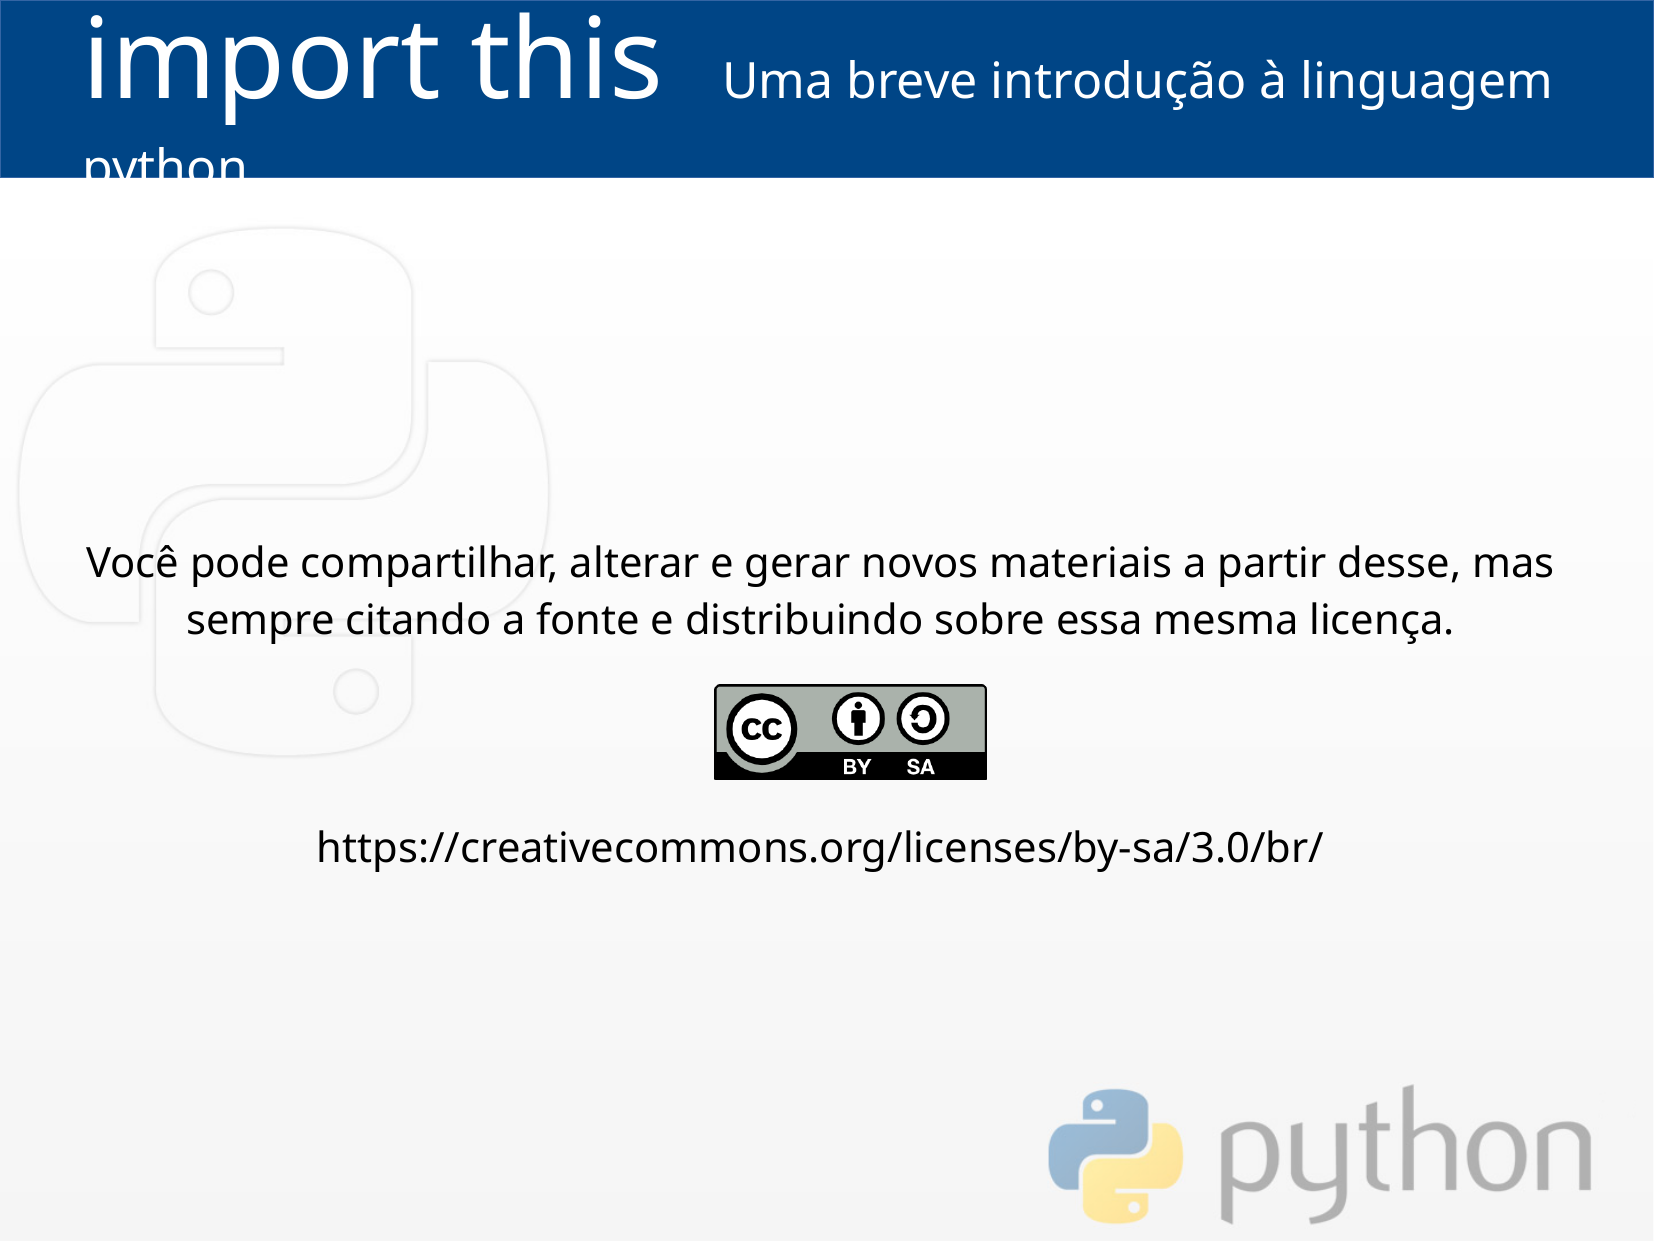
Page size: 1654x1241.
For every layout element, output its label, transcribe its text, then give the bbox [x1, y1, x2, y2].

text_box [0, 0, 1654, 178]
subtitle Você pode compartilhar, alterar e gerar novos materiais a partir desse, mas sempre citando a fonte e distribuindo sobre essa mesma licença. https://creativecommons.org/licenses/by-sa/3.0/br/ [76, 279, 1565, 1128]
title import this Uma breve introdução à linguagem python [82, 1, 1571, 178]
picture [0, 208, 1654, 1241]
